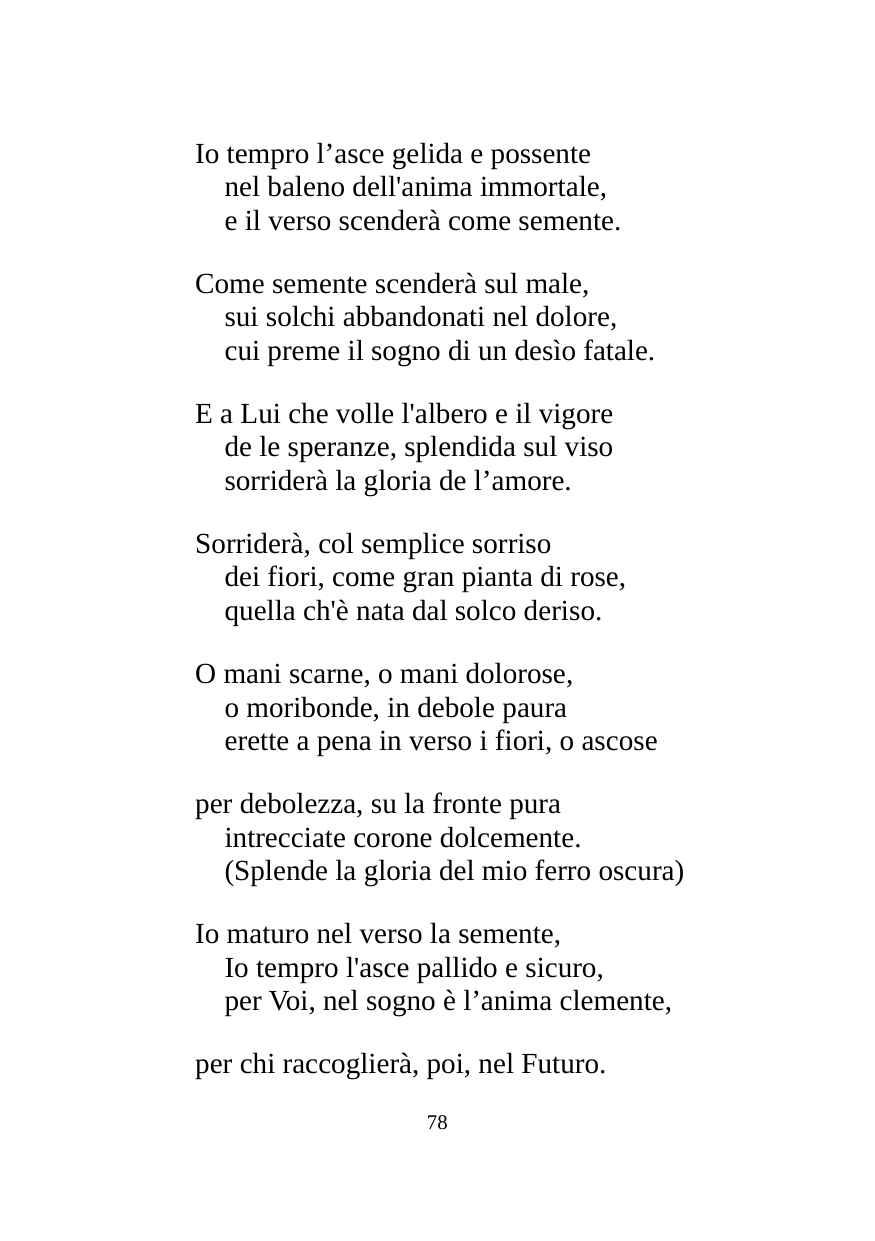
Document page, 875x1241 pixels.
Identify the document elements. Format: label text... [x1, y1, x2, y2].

text per debolezza, su la fronte pura intrecciate corone dolcemente. (Splende la gloria del mio ferro oscura) [195, 786, 768, 887]
text Sorriderà, col semplice sorriso dei fiori, come gran pianta di rose, quella ch'è nata dal solco deriso. [195, 526, 768, 627]
text Come semente scenderà sul male, sui solchi abbandonati nel dolore, cui preme il sogno di un desìo fatale. [195, 266, 768, 366]
text O mani scarne, o mani dolorose, o moribonde, in debole paura erette a pena in verso i fiori, o ascose [195, 656, 768, 757]
text per chi raccoglierà, poi, nel Futuro. [195, 1046, 768, 1080]
text Io maturo nel verso la semente, Io tempro l'asce pallido e sicuro, per Voi, nel sogno è l’anima clemente, [195, 916, 768, 1017]
text Io tempro l’asce gelida e possente nel baleno dell'anima immortale, e il verso scenderà come semente. [195, 136, 768, 236]
text E a Lui che volle l'albero e il vigore de le speranze, splendida sul viso sorriderà la gloria de l’amore. [195, 396, 768, 497]
